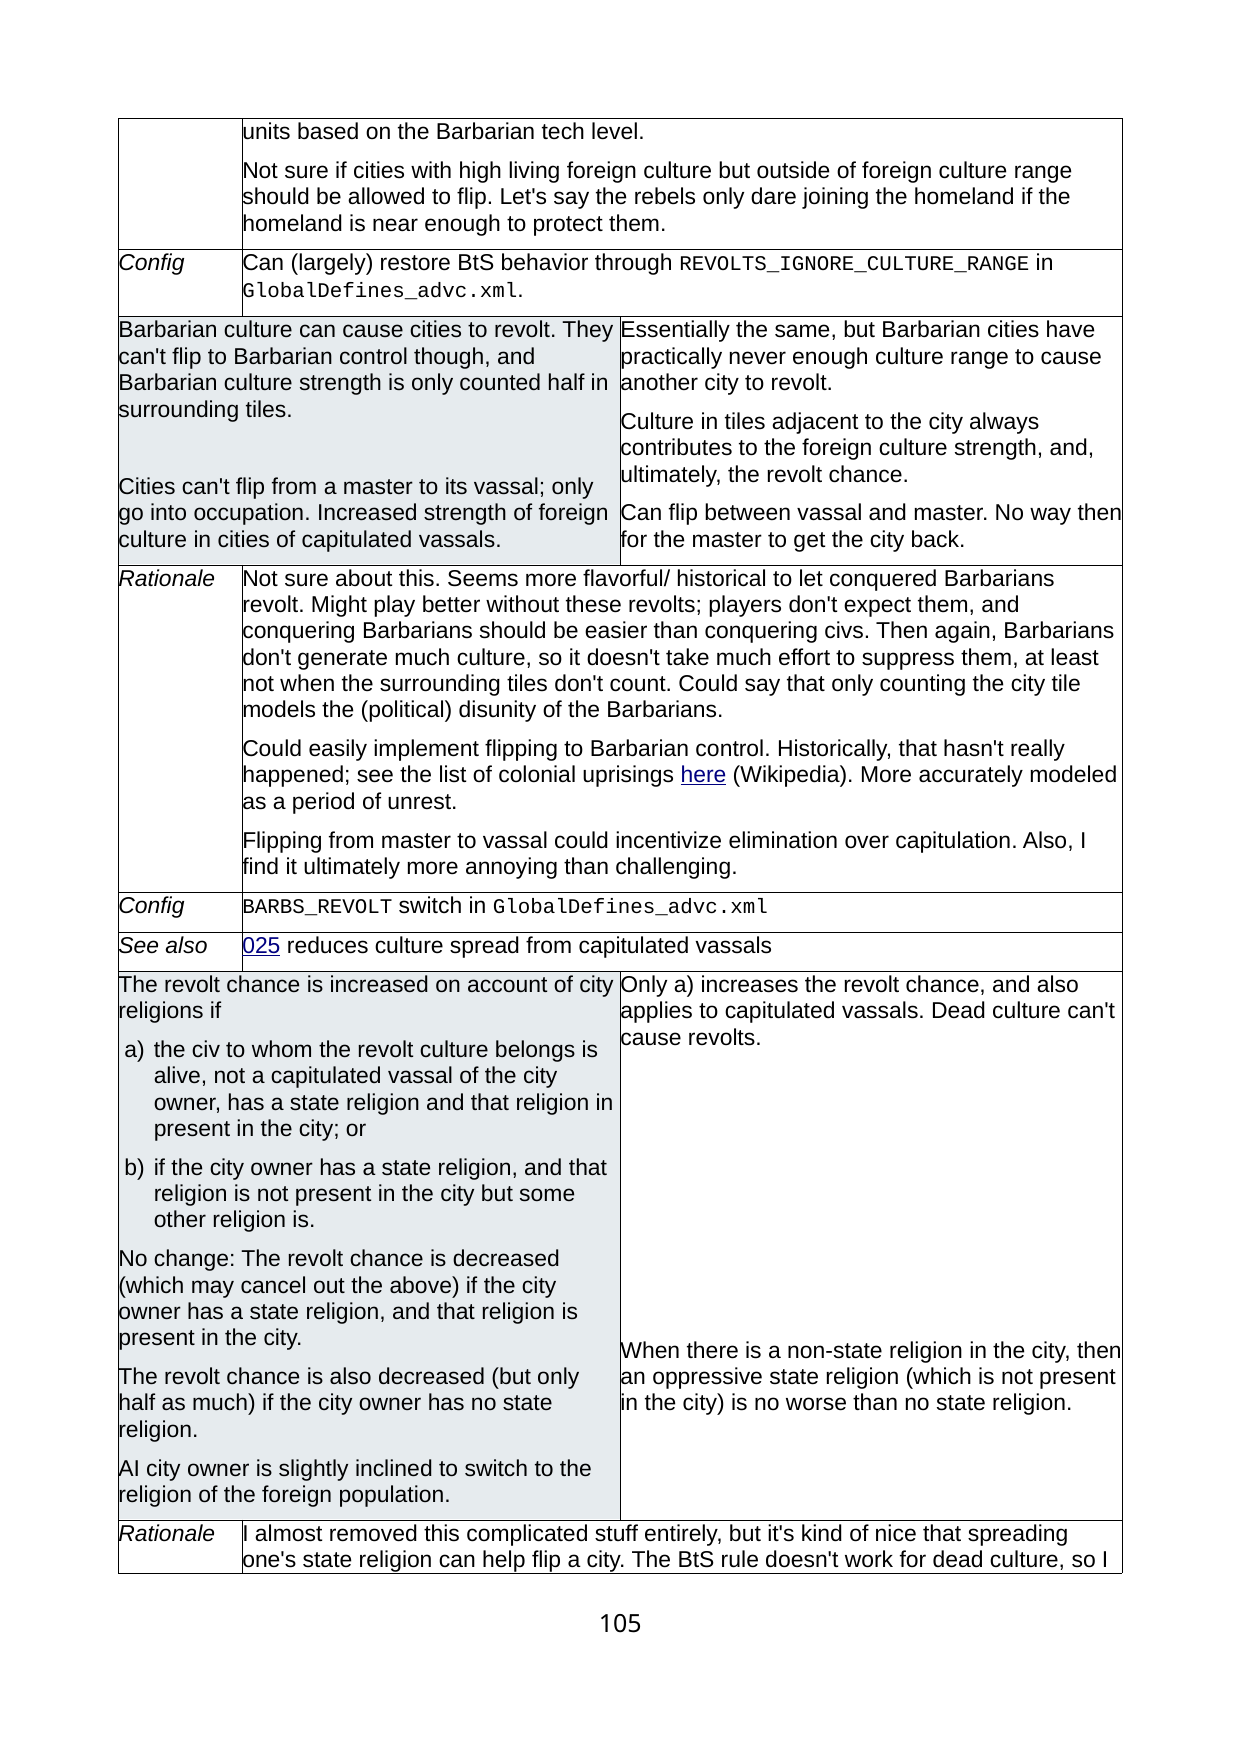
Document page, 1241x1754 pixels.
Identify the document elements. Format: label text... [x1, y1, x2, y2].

table_cell units based on the Barbarian tech level. Not sure if cities with high living foreign culture but outside of foreign culture range should be allowed to flip. Let's say the rebels only dare joining the homeland if the homeland is near enough to protect them. [243, 119, 1122, 248]
table_cell I almost removed this complicated stuff entirely, but it's kind of nice that spreading one's state religion can help flip a city. The BtS rule doesn't work for dead culture, so I [243, 1521, 1122, 1572]
table_cell 025 reduces culture spread from capitulated vassals [243, 933, 1122, 971]
table_cell Barbarian culture can cause cities to revolt. They can't flip to Barbarian control though, and Barbarian culture strength is only counted half in surrounding tiles. Cities can't flip from a master to its vassal; only go into occupation. Increased strength of foreign culture in cities of capitulated vassals. [119, 317, 620, 564]
table_cell Only a) increases the revolt chance, and also applies to capitulated vassals. Dead culture can't cause revolts. When there is a non-state religion in the city, then an oppressive state religion (which is not present in the city) is no worse than no state religion. [621, 972, 1122, 1519]
table_cell Config [119, 250, 242, 316]
table_cell Rationale [119, 1521, 242, 1572]
table_cell BARBS_REVOLT switch in GlobalDefines_advc.xml [243, 893, 1122, 932]
table_cell Not sure about this. Seems more flavorful/ historical to let conquered Barbarians revolt. Might play better without these revolts; players don't expect them, and conquering Barbarians should be easier than conquering civs. Then again, Barbarians don't generate much culture, so it doesn't take much effort to suppress them, at least not when the surrounding tiles don't count. Could say that only counting the city tile models the (political) disunity of the Barbarians. Could easily implement flipping to Barbarian control. Historically, that hasn't really happened; see the list of colonial uprisings here (Wikipedia). More accurately modeled as a period of unrest. Flipping from master to vassal could incentivize elimination over capitulation. Also, I find it ultimately more annoying than challenging. [243, 566, 1122, 892]
table_cell Rationale [119, 566, 242, 892]
table_cell Config [119, 893, 242, 932]
table_cell Essentially the same, but Barbarian cities have practically never enough culture range to cause another city to revolt. Culture in tiles adjacent to the city always contributes to the foreign culture strength, and, ultimately, the revolt chance. Can flip between vassal and master. No way then for the master to get the city back. [621, 317, 1122, 564]
table_cell Can (largely) restore BtS behavior through REVOLTS_IGNORE_CULTURE_RANGE in GlobalDefines_advc.xml. [243, 250, 1122, 316]
table_cell The revolt chance is increased on account of city religions if the civ to whom the revolt culture belongs is alive, not a capitulated vassal of the city owner, has a state religion and that religion in present in the city; or if the city owner has a state religion, and that religion is not present in the city but some other religion is. No change: The revolt chance is decreased (which may cancel out the above) if the city owner has a state religion, and that religion is present in the city. The revolt chance is also decreased (but only half as much) if the city owner has no state religion. AI city owner is slightly inclined to switch to the religion of the foreign population. [119, 972, 620, 1519]
table_cell [119, 119, 242, 248]
table_cell See also [119, 933, 242, 971]
